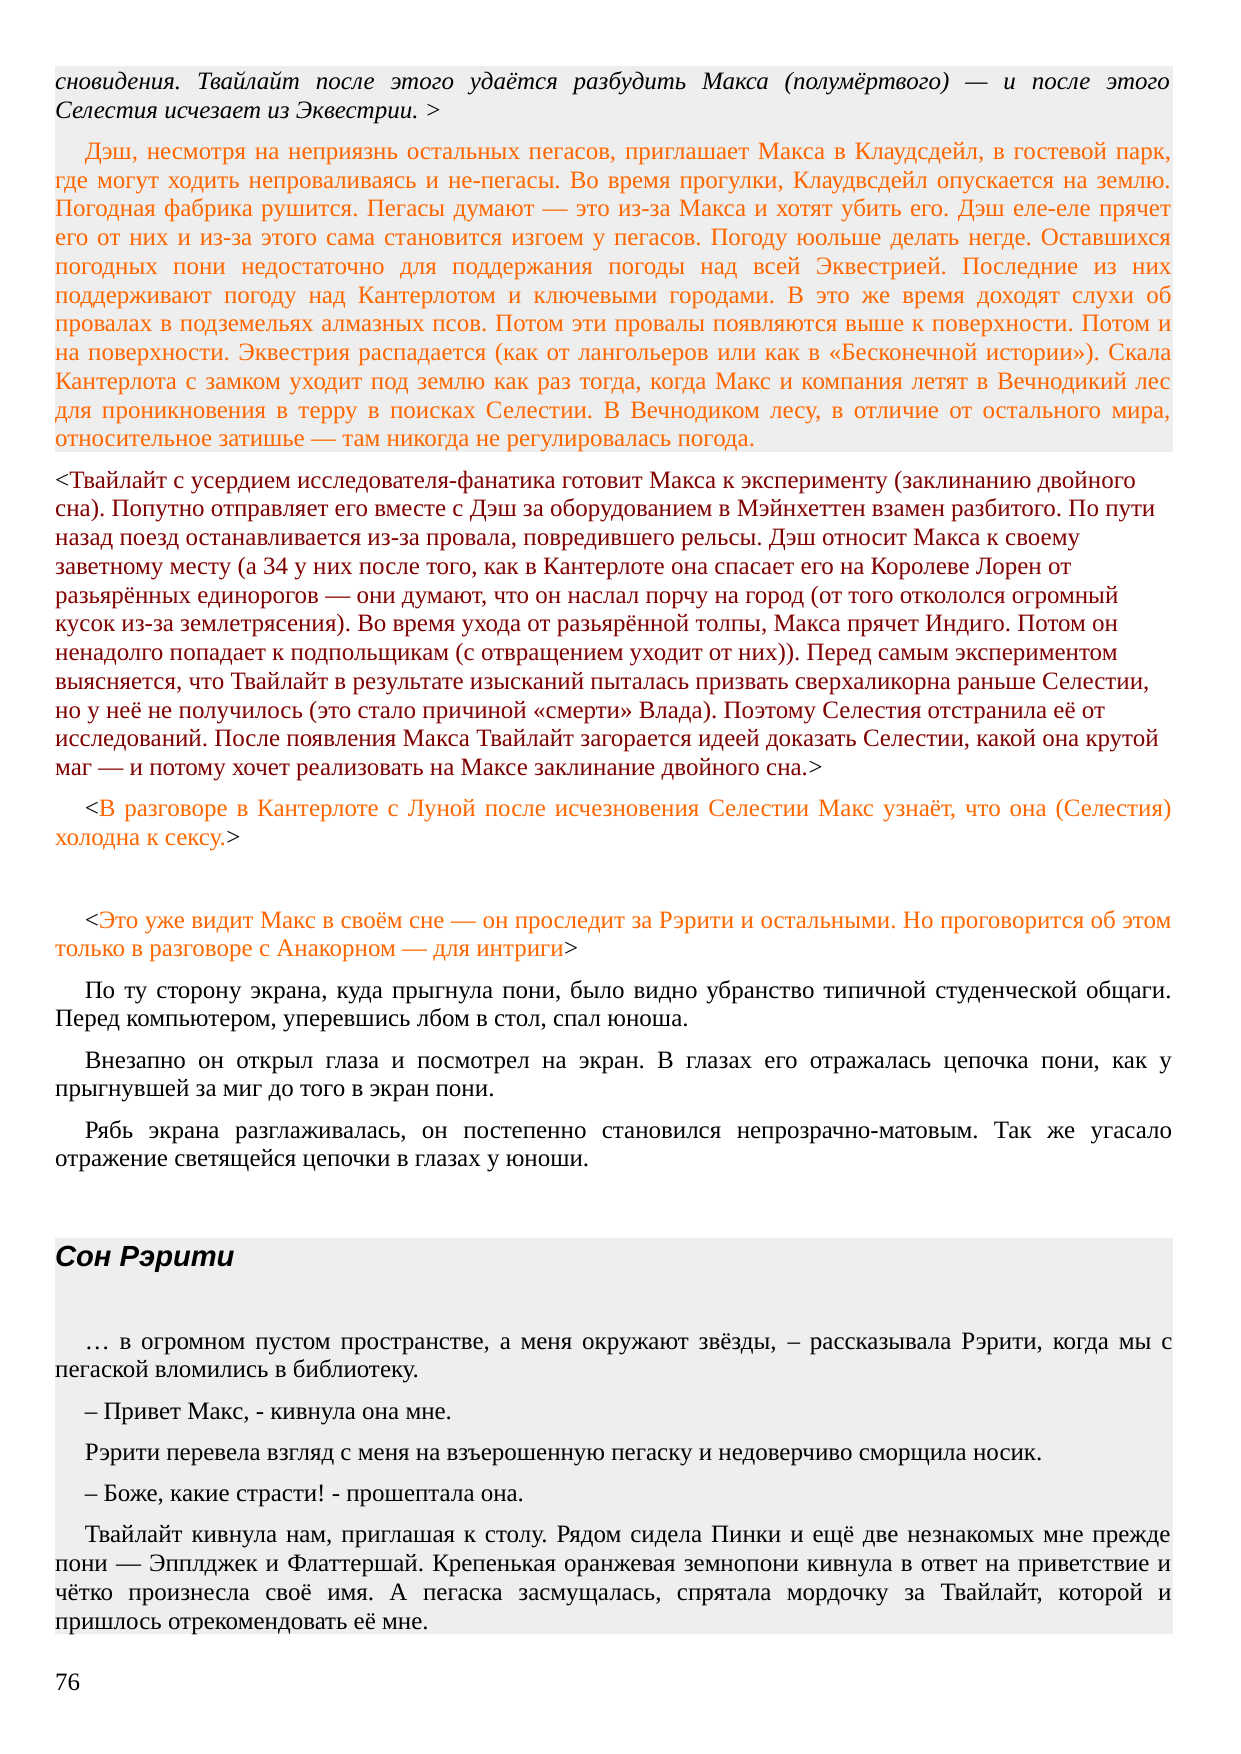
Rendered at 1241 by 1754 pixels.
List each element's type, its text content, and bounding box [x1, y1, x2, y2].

text сновидения. Твайлайт после этого удаётся разбудить Макса (полумёртвого) — и после этого Селестия исчезает из Эквестрии. > [55, 66, 1173, 123]
text По ту сторону экрана, куда прыгнула пони, было видно убранство типичной студенческой общаги. Перед компьютером, уперевшись лбом в стол, спал юноша. [55, 975, 1173, 1032]
text – Привет Макс, - кивнула она мне. [55, 1396, 1173, 1424]
text Рэрити перевела взгляд с меня на взъерошенную пегаску и недоверчиво сморщила носик. [55, 1437, 1173, 1466]
text Рябь экрана разглаживалась, он постепенно становился непрозрачно-матовым. Так же угасало отражение светящейся цепочки в глазах у юноши. [55, 1115, 1173, 1172]
text Дэш, несмотря на неприязнь остальных пегасов, приглашает Макса в Клаудсдейл, в гостевой парк, где могут ходить непроваливаясь и не-пегасы. Во время прогулки, Клаудвсдейл опускается на землю. Погодная фабрика рушится. Пегасы думают — это из-за Макса и хотят убить его. Дэш еле-еле прячет его от них и из-за этого сама становится изгоем у пегасов. Погоду юольше делать негде. Оставшихся погодных пони недостаточно для поддержания погоды над всей Эквестрией. Последние из них поддерживают погоду над Кантерлотом и ключевыми городами. В это же время доходят слухи об провалах в подземельях алмазных псов. Потом эти провалы появляются выше к поверхности. Потом и на поверхности. Эквестрия распадается (как от лангольеров или как в «Бесконечной истории»). Скала Кантерлота с замком уходит под землю как раз тогда, когда Макс и компания летят в Вечнодикий лес для проникновения в терру в поисках Селестии. В Вечнодиком лесу, в отличие от остального мира, относительное затишье — там никогда не регулировалась погода. [55, 136, 1173, 452]
text <Твайлайт с усердием исследователя-фанатика готовит Макса к эксперименту (заклинанию двойного сна). Попутно отправляет его вместе с Дэш за оборудованием в Мэйнхеттен взамен разбитого. По пути назад поезд останавливается из-за провала, повредившего рельсы. Дэш относит Макса к своему заветному месту (а 34 у них после того, как в Кантерлоте она спасает его на Королеве Лорен от разьярённых единорогов — они думают, что он наслал порчу на город (от того откололся огромный кусок из-за землетрясения). Во время ухода от разьярённой толпы, Макса прячет Индиго. Потом он ненадолго попадает к подпольщикам (с отвращением уходит от них)). Перед самым экспериментом выясняется, что Твайлайт в результате изысканий пыталась призвать сверхаликорна раньше Селестии, но у неё не получилось (это стало причиной «смерти» Влада). Поэтому Селестия отстранила её от исследований. После появления Макса Твайлайт загорается идеей доказать Селестии, какой она крутой маг — и потому хочет реализовать на Максе заклинание двойного сна.> [55, 465, 1173, 781]
text Твайлайт кивнула нам, приглашая к столу. Рядом сидела Пинки и ещё две незнакомых мне прежде пони — Эпплджек и Флаттершай. Крепенькая оранжевая земнопони кивнула в ответ на приветствие и чётко произнесла своё имя. А пегаска засмущалась, спрятала мордочку за Твайлайт, которой и пришлось отрекомендовать её мне. [55, 1519, 1173, 1634]
subtitle Сон Рэрити [55, 1238, 1173, 1272]
text – Боже, какие страсти! - прошептала она. [55, 1478, 1173, 1507]
text <Это уже видит Макс в своём сне — он проследит за Рэрити и остальными. Но проговорится об этом только в разговоре с Анакорном — для интриги> [55, 905, 1173, 962]
text … в огромном пустом пространстве, а меня окружают звёзды, – рассказывала Рэрити, когда мы с пегаской вломились в библиотеку. [55, 1326, 1173, 1383]
text Внезапно он открыл глаза и посмотрел на экран. В глазах его отражалась цепочка пони, как у прыгнувшей за миг до того в экран пони. [55, 1045, 1173, 1102]
text <В разговоре в Кантерлоте с Луной после исчезновения Селестии Макс узнаёт, что она (Селестия) холодна к сексу.> [55, 793, 1173, 851]
